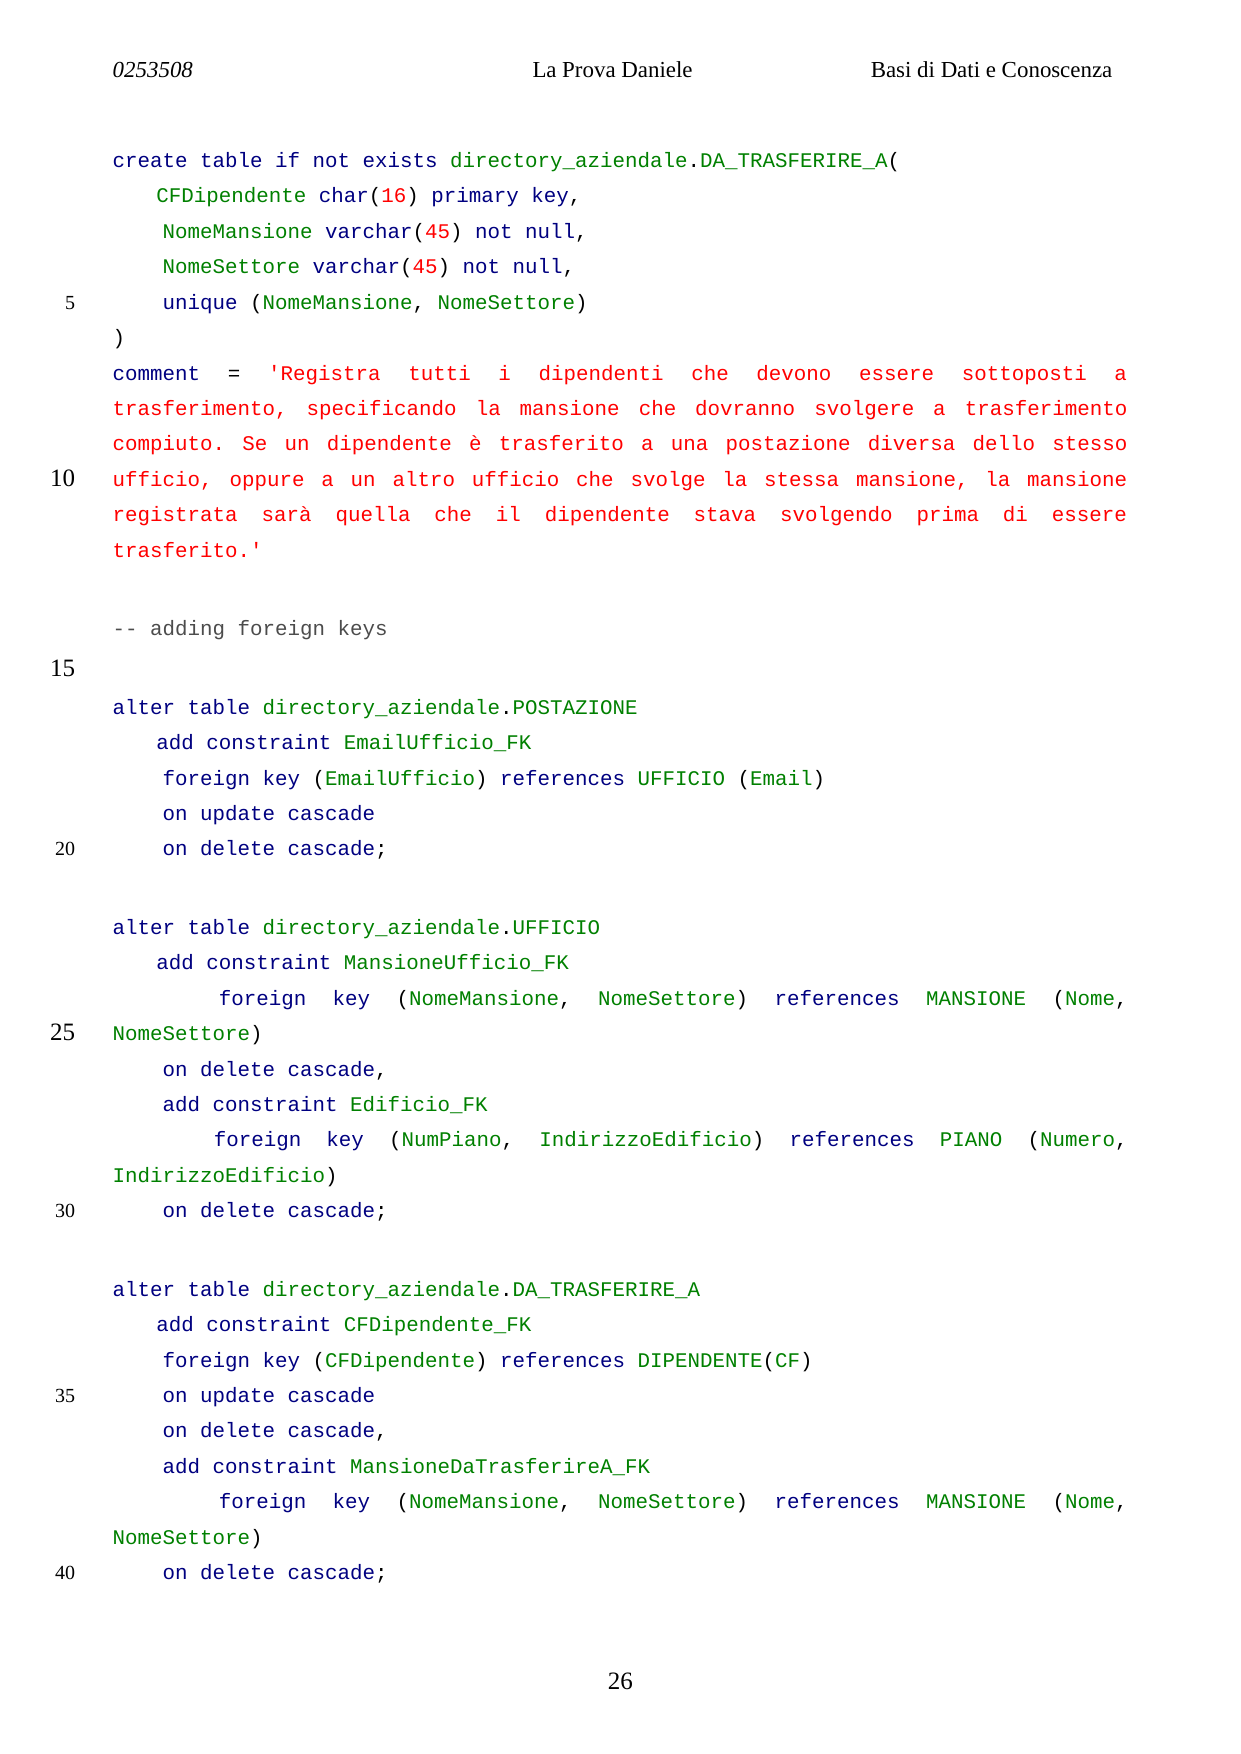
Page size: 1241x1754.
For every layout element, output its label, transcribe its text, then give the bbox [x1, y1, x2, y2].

text CFDipendente char(16) primary key, [112, 185, 1128, 209]
text on delete cascade, [112, 1420, 1128, 1444]
text foreign key (EmailUfficio) references UFFICIO (Email) [112, 767, 1128, 791]
text ) [112, 327, 1128, 351]
text create table if not exists directory_aziendale.DA_TRASFERIRE_A( [112, 150, 1128, 174]
text foreign key (CFDipendente) references DIPENDENTE(CF) [112, 1349, 1128, 1373]
text NomeSettore varchar(45) not null, [112, 256, 1128, 280]
text on delete cascade, [112, 1058, 1128, 1082]
text add constraint CFDipendente_FK [112, 1314, 1128, 1338]
text alter table directory_aziendale.POSTAZIONE [112, 697, 1128, 720]
text on update cascade [112, 1385, 1128, 1409]
text alter table directory_aziendale.DA_TRASFERIRE_A [112, 1279, 1128, 1302]
text foreign key (NomeMansione, NomeSettore) references MANSIONE (Nome, NomeSettore) [112, 988, 1128, 1047]
text add constraint MansioneDaTrasferireA_FK [112, 1456, 1128, 1479]
text comment = 'Registra tutti i dipendenti che devono essere sottoposti a trasferimento, specificando la mansione che dovranno svolgere a trasferimento compiuto. Se un dipendente è trasferito a una postazione diversa dello stesso ufficio, oppure a un altro ufficio che svolge la stessa mansione, la mansione registrata sarà quella che il dipendente stava svolgendo prima di essere trasferito.' [112, 362, 1128, 563]
text on update cascade [112, 803, 1128, 827]
text add constraint Edificio_FK [112, 1094, 1128, 1118]
text on delete cascade; [112, 838, 1128, 862]
text foreign key (NumPiano, IndirizzoEdificio) references PIANO (Numero, IndirizzoEdificio) [112, 1129, 1128, 1188]
text add constraint MansioneUfficio_FK [112, 952, 1128, 976]
text NomeMansione varchar(45) not null, [112, 221, 1128, 244]
text alter table directory_aziendale.UFFICIO [112, 917, 1128, 941]
text on delete cascade; [112, 1200, 1128, 1224]
text unique (NomeMansione, NomeSettore) [112, 292, 1128, 315]
text -- adding foreign keys [112, 618, 1128, 642]
text on delete cascade; [112, 1562, 1128, 1586]
text add constraint EmailUfficio_FK [112, 732, 1128, 756]
text foreign key (NomeMansione, NomeSettore) references MANSIONE (Nome, NomeSettore) [112, 1491, 1128, 1550]
